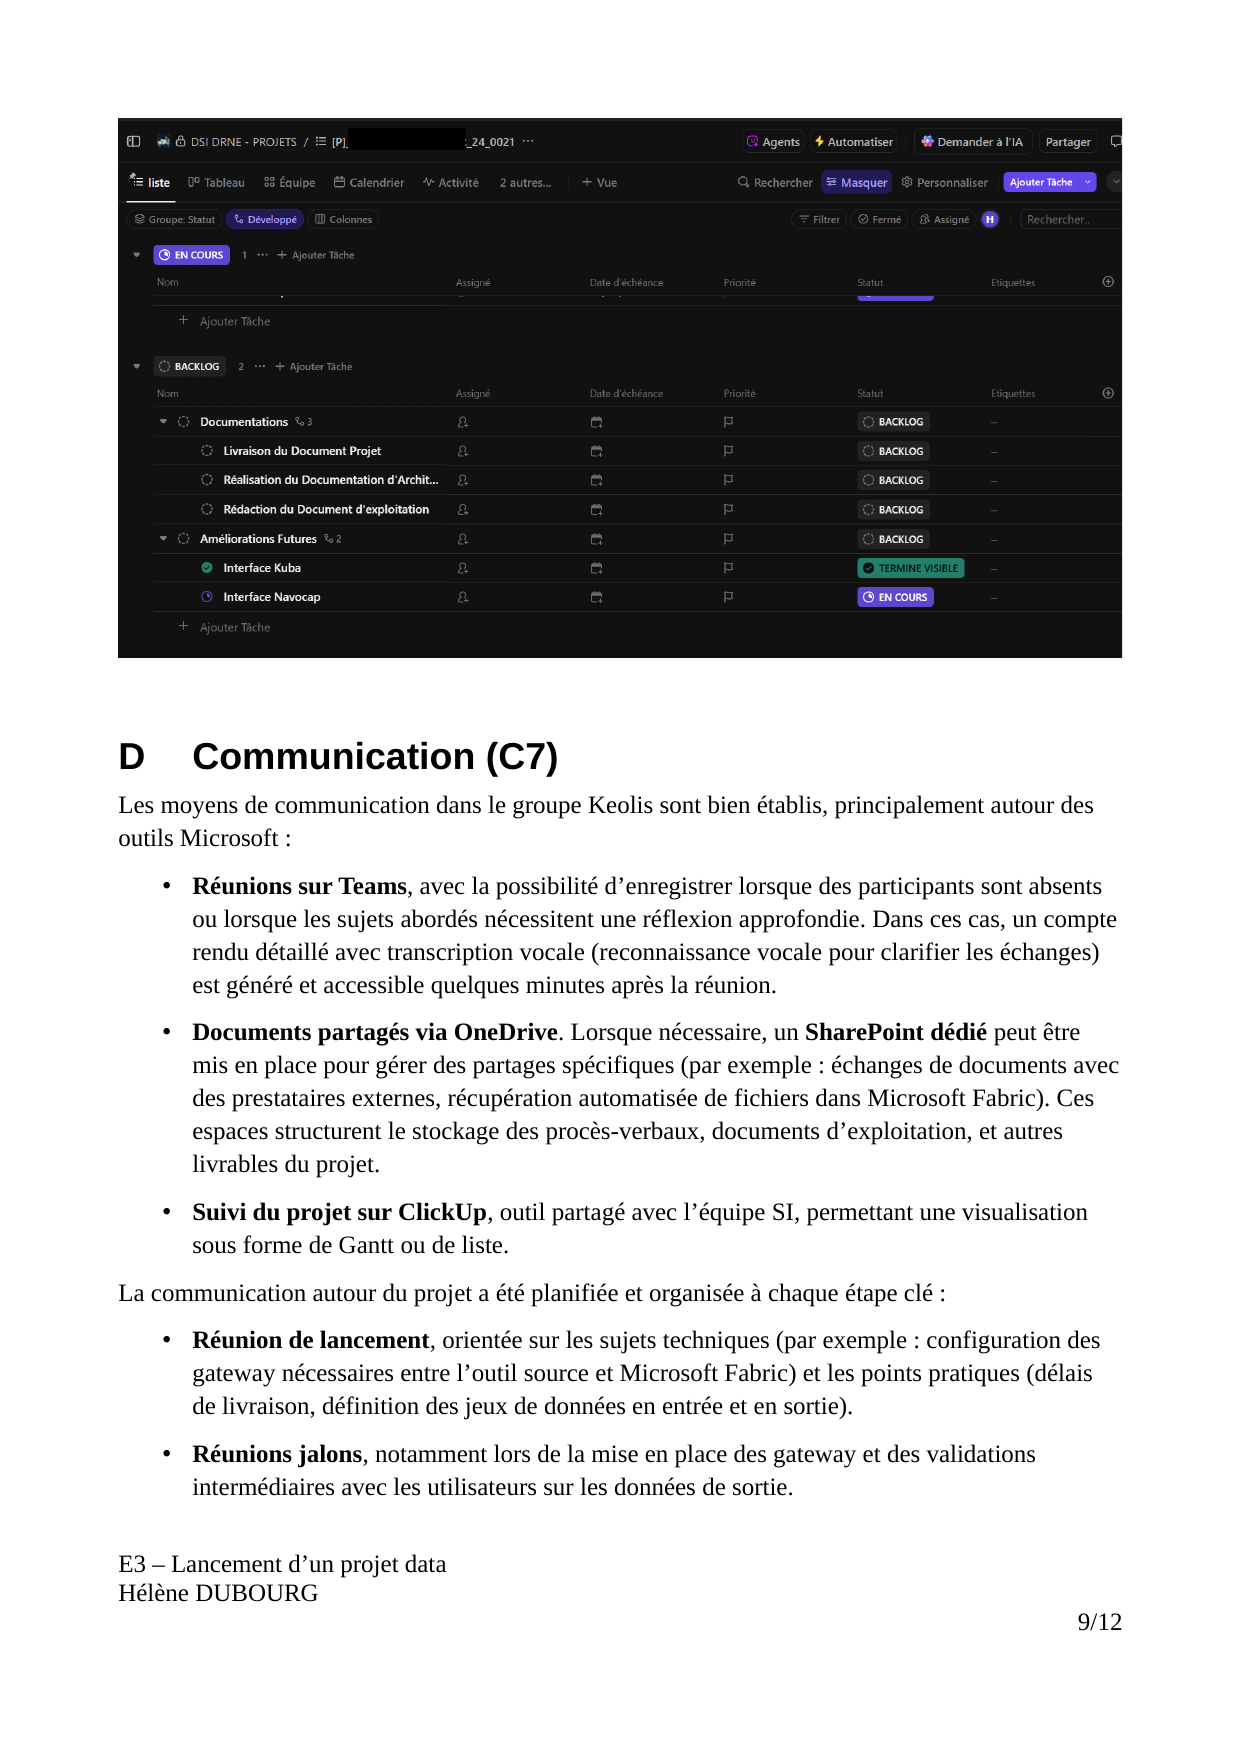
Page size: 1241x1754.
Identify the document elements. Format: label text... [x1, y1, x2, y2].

list Documents partagés via OneDrive. Lorsque nécessaire, un SharePoint dédié peut être mis en place pour gérer des partages spécifiques (par exemple : échanges de documents avec des prestataires externes, récupération automatisée de fichiers dans Microsoft Fabric). Ces espaces structurent le stockage des procès-verbaux, documents d’exploitation, et autres livrables du projet. [162, 1017, 1122, 1178]
list Suivi du projet sur ClickUp, outil partagé avec l’équipe SI, permettant une visualisation sous forme de Gantt ou de liste. [162, 1197, 1122, 1259]
list Réunion de lancement, orientée sur les sujets techniques (par exemple : configuration des gateway nécessaires entre l’outil source et Microsoft Fabric) et les points pratiques (délais de livraison, définition des jeux de données en entrée et en sortie). [162, 1325, 1122, 1420]
list Réunions sur Teams, avec la possibilité d’enregistrer lorsque des participants sont absents ou lorsque les sujets abordés nécessitent une réflexion approfondie. Dans ces cas, un compte rendu détaillé avec transcription vocale (reconnaissance vocale pour clarifier les échanges) est généré et accessible quelques minutes après la réunion. [162, 871, 1122, 998]
picture [118, 118, 1123, 658]
list Réunions jalons, notamment lors de la mise en place des gateway et des validations intermédiaires avec les utilisateurs sur les données de sortie. [162, 1439, 1122, 1501]
subtitle Communication (C7) [118, 734, 1122, 778]
text La communication autour du projet a été planifiée et organisée à chaque étape clé : [118, 1278, 1122, 1306]
text Les moyens de communication dans le groupe Keolis sont bien établis, principalement autour des outils Microsoft : [118, 790, 1122, 852]
